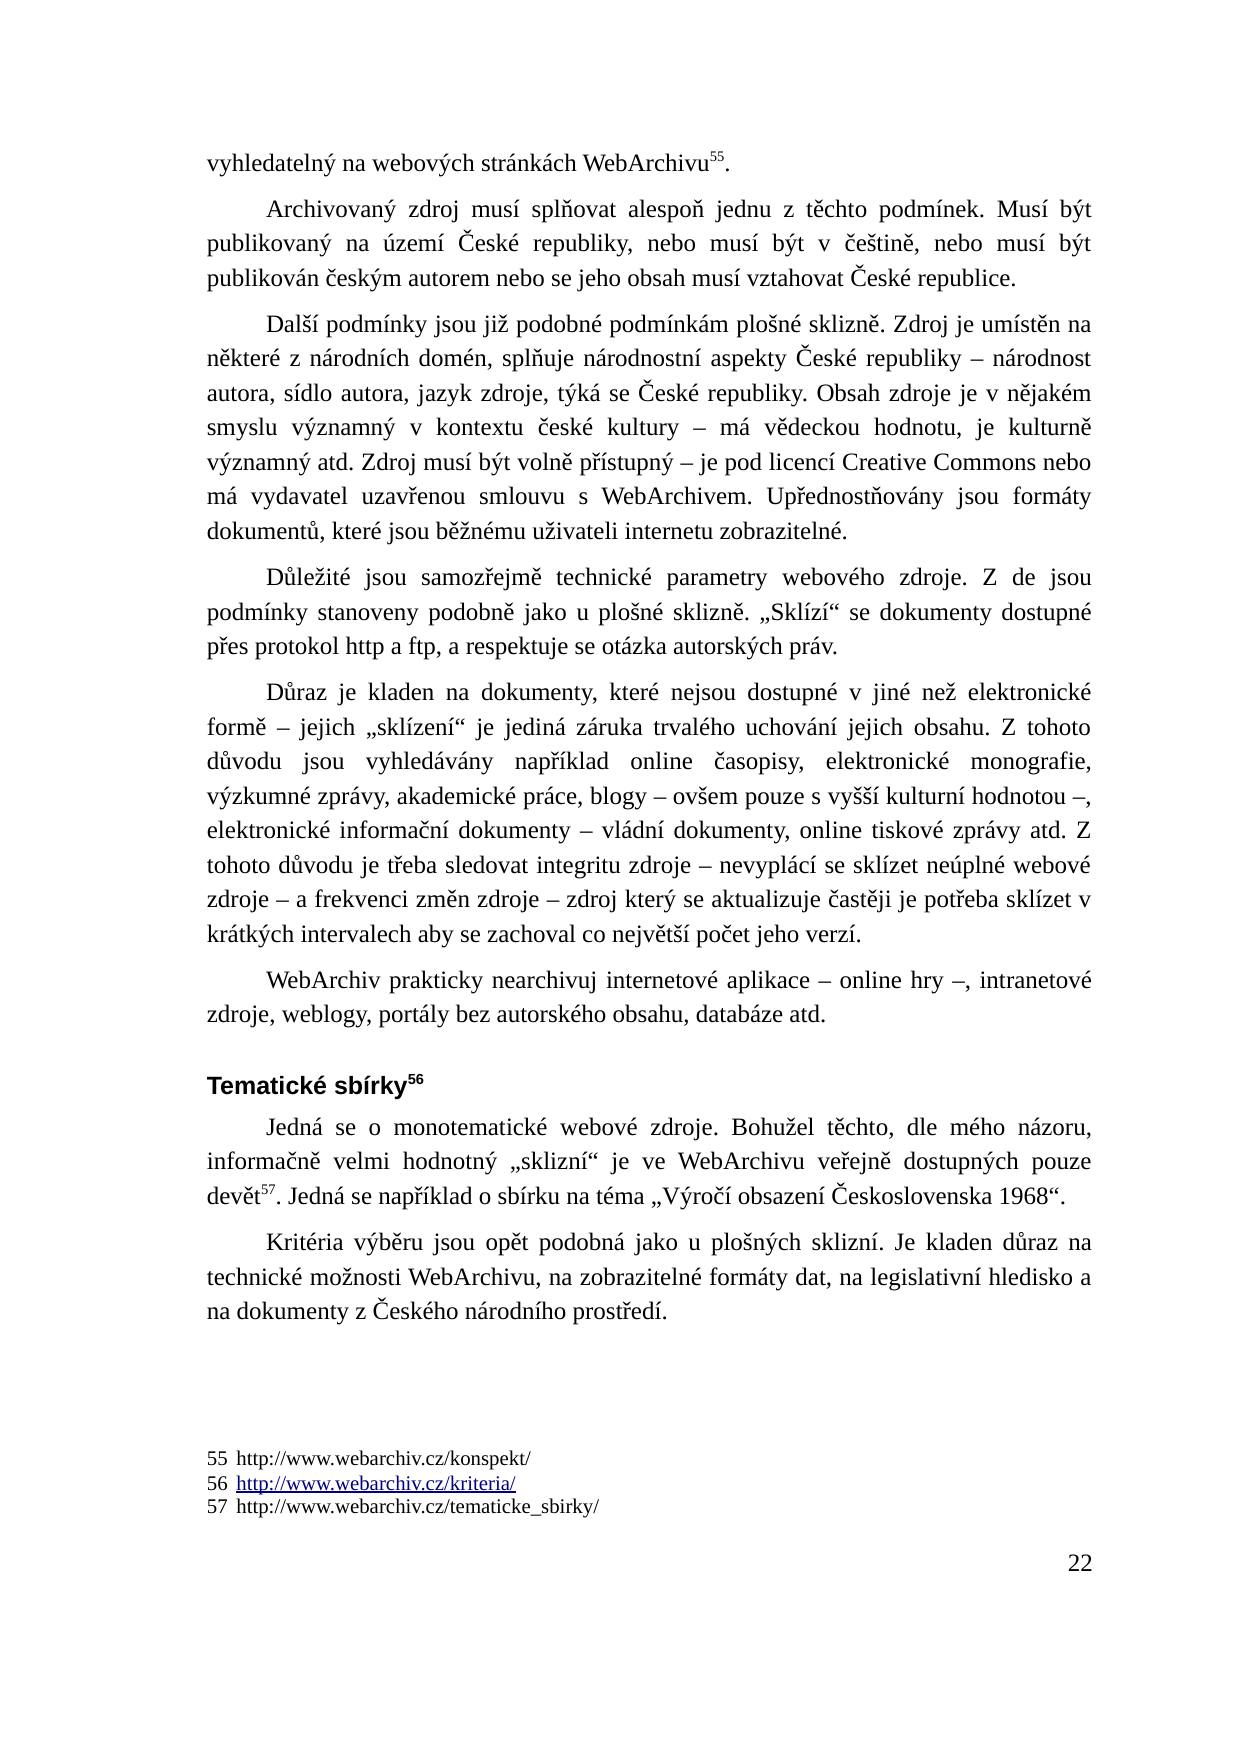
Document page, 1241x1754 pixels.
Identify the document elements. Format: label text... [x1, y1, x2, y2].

text Jedná se o monotematické webové zdroje. Bohužel těchto, dle mého názoru, informačně velmi hodnotný „sklizní“ je ve WebArchivu veřejně dostupných pouze devět. Jedná se například o sbírku na téma „Výročí obsazení Československa 1968“. [207, 1112, 1093, 1210]
text Důraz je kladen na dokumenty, které nejsou dostupné v jiné než elektronické formě – jejich „sklízení“ je jediná záruka trvalého uchování jejich obsahu. Z tohoto důvodu jsou vyhledávány například online časopisy, elektronické monografie, výzkumné zprávy, akademické práce, blogy – ovšem pouze s vyšší kulturní hodnotou –, elektronické informační dokumenty – vládní dokumenty, online tiskové zprávy atd. Z tohoto důvodu je třeba sledovat integritu zdroje – nevyplácí se sklízet neúplné webové zdroje – a frekvenci změn zdroje – zdroj který se aktualizuje častěji je potřeba sklízet v krátkých intervalech aby se zachoval co největší počet jeho verzí. [207, 677, 1093, 947]
text Důležité jsou samozřejmě technické parametry webového zdroje. Z de jsou podmínky stanoveny podobně jako u plošné sklizně. „Sklízí“ se dokumenty dostupné přes protokol http a ftp, a respektuje se otázka autorských práv. [207, 562, 1093, 660]
text Archivovaný zdroj musí splňovat alespoň jednu z těchto podmínek. Musí být publikovaný na území České republiky, nebo musí být v češtině, nebo musí být publikován českým autorem nebo se jeho obsah musí vztahovat České republice. [207, 194, 1093, 292]
text http://www.webarchiv.cz/kriteria/ [207, 1470, 1093, 1494]
text WebArchiv prakticky nearchivuj internetové aplikace – online hry –, intranetové zdroje, weblogy, portály bez autorského obsahu, databáze atd. [207, 965, 1093, 1028]
subtitle Tematické sbírky [207, 1071, 1093, 1099]
text Kritéria výběru jsou opět podobná jako u plošných sklizní. Je kladen důraz na technické možnosti WebArchivu, na zobrazitelné formáty dat, na legislativní hledisko a na dokumenty z Českého národního prostředí. [207, 1227, 1093, 1325]
text http://www.webarchiv.cz/konspekt/ [207, 1446, 1093, 1470]
text http://www.webarchiv.cz/tematicke_sbirky/ [207, 1494, 1093, 1518]
text vyhledatelný na webových stránkách WebArchivu. [207, 148, 1093, 176]
text Další podmínky jsou již podobné podmínkám plošné sklizně. Zdroj je umístěn na některé z národních domén, splňuje národnostní aspekty České republiky – národnost autora, sídlo autora, jazyk zdroje, týká se České republiky. Obsah zdroje je v nějakém smyslu významný v kontextu české kultury – má vědeckou hodnotu, je kulturně významný atd. Zdroj musí být volně přístupný – je pod licencí Creative Commons nebo má vydavatel uzavřenou smlouvu s WebArchivem. Upřednostňovány jsou formáty dokumentů, které jsou běžnému uživateli internetu zobrazitelné. [207, 309, 1093, 545]
